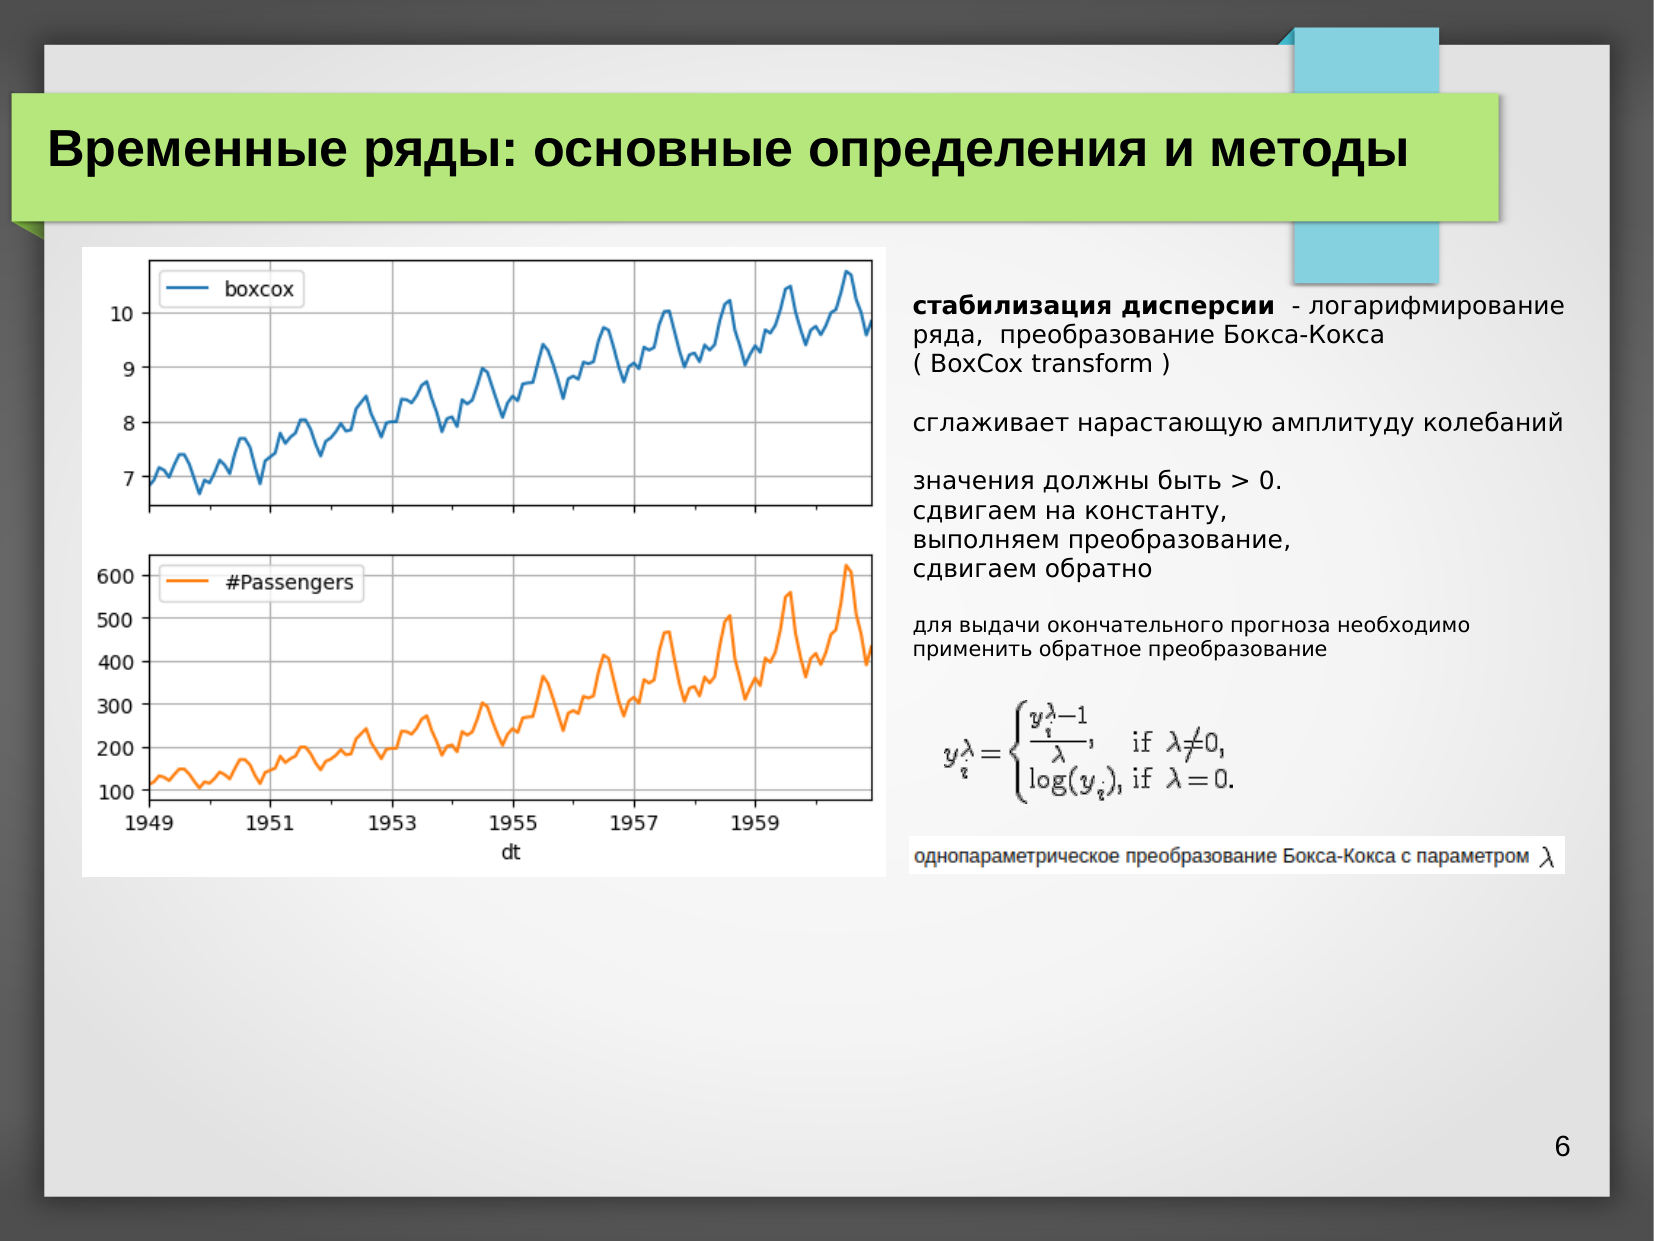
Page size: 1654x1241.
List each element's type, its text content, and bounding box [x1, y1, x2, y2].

text_box стабилизация дисперсии - логарифмирование ряда, преобразование Бокса-Кокса ( BoxCox transform ) сглаживает нарастающую амплитуду колебаний значения должны быть > 0. сдвигаем на константу, выполняем преобразование, сдвигаем обратно для выдачи окончательного прогноза необходимо применить обратное преобразование [897, 283, 1595, 792]
picture [0, 0, 1654, 1241]
title Временные ряды: основные определения и методы [47, 96, 1430, 201]
